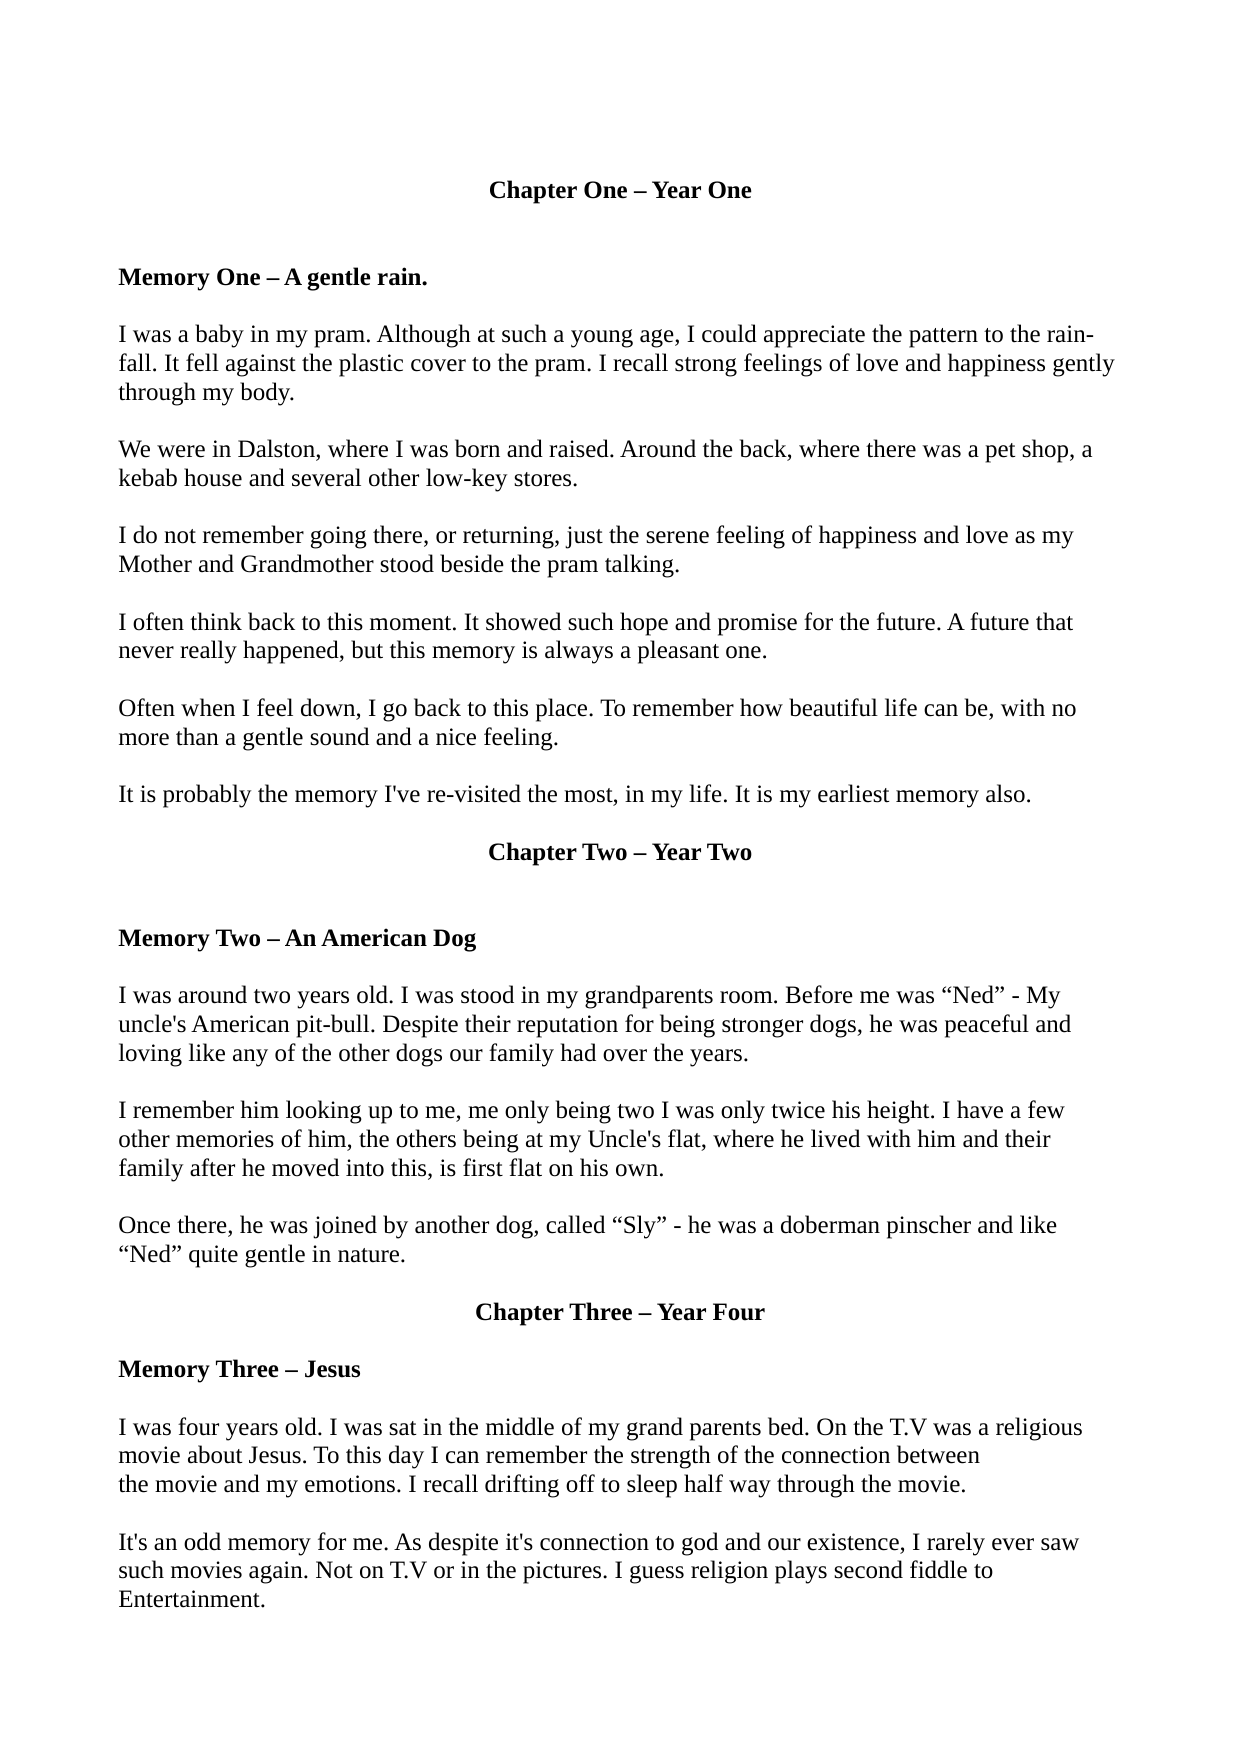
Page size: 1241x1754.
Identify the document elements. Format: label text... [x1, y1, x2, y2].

text I often think back to this moment. It showed such hope and promise for the future. A future that never really happened, but this memory is always a pleasant one. [118, 607, 1122, 664]
text Chapter One – Year One [118, 176, 1122, 204]
text I do not remember going there, or returning, just the serene feeling of happiness and love as my Mother and Grandmother stood beside the pram talking. [118, 521, 1122, 578]
text It is probably the memory I've re-visited the most, in my life. It is my earliest memory also. [118, 779, 1122, 808]
text I remember him looking up to me, me only being two I was only twice his height. I have a few other memories of him, the others being at my Uncle's flat, where he lived with him and their family after he moved into this, is first flat on his own. [118, 1096, 1122, 1182]
text Often when I feel down, I go back to this place. To remember how beautiful life can be, with no more than a gentle sound and a nice feeling. [118, 693, 1122, 751]
text Chapter Three – Year Four [118, 1297, 1122, 1326]
text Chapter Two – Year Two [118, 837, 1122, 866]
text Memory Three – Jesus [118, 1354, 1122, 1383]
text Once there, he was joined by another dog, called “Sly” - he was a doberman pinscher and like “Ned” quite gentle in nature. [118, 1211, 1122, 1268]
text I was four years old. I was sat in the middle of my grand parents bed. On the T.V was a religious movie about Jesus. To this day I can remember the strength of the connection between [118, 1412, 1122, 1469]
text the movie and my emotions. I recall drifting off to sleep half way through the movie. [118, 1469, 1122, 1498]
text I was around two years old. I was stood in my grandparents room. Before me was “Ned” - My uncle's American pit-bull. Despite their reputation for being stronger dogs, he was peaceful and loving like any of the other dogs our family had over the years. [118, 981, 1122, 1067]
text It's an odd memory for me. As despite it's connection to god and our existence, I rarely ever saw such movies again. Not on T.V or in the pictures. I guess religion plays second fiddle to Entertainment. [118, 1527, 1122, 1613]
text Memory Two – An American Dog [118, 923, 1122, 952]
text I was a baby in my pram. Although at such a young age, I could appreciate the pattern to the rain-fall. It fell against the plastic cover to the pram. I recall strong feelings of love and happiness gently through my body. [118, 319, 1122, 406]
text Memory One – A gentle rain. [118, 262, 1122, 291]
text We were in Dalston, where I was born and raised. Around the back, where there was a pet shop, a kebab house and several other low-key stores. [118, 434, 1122, 492]
